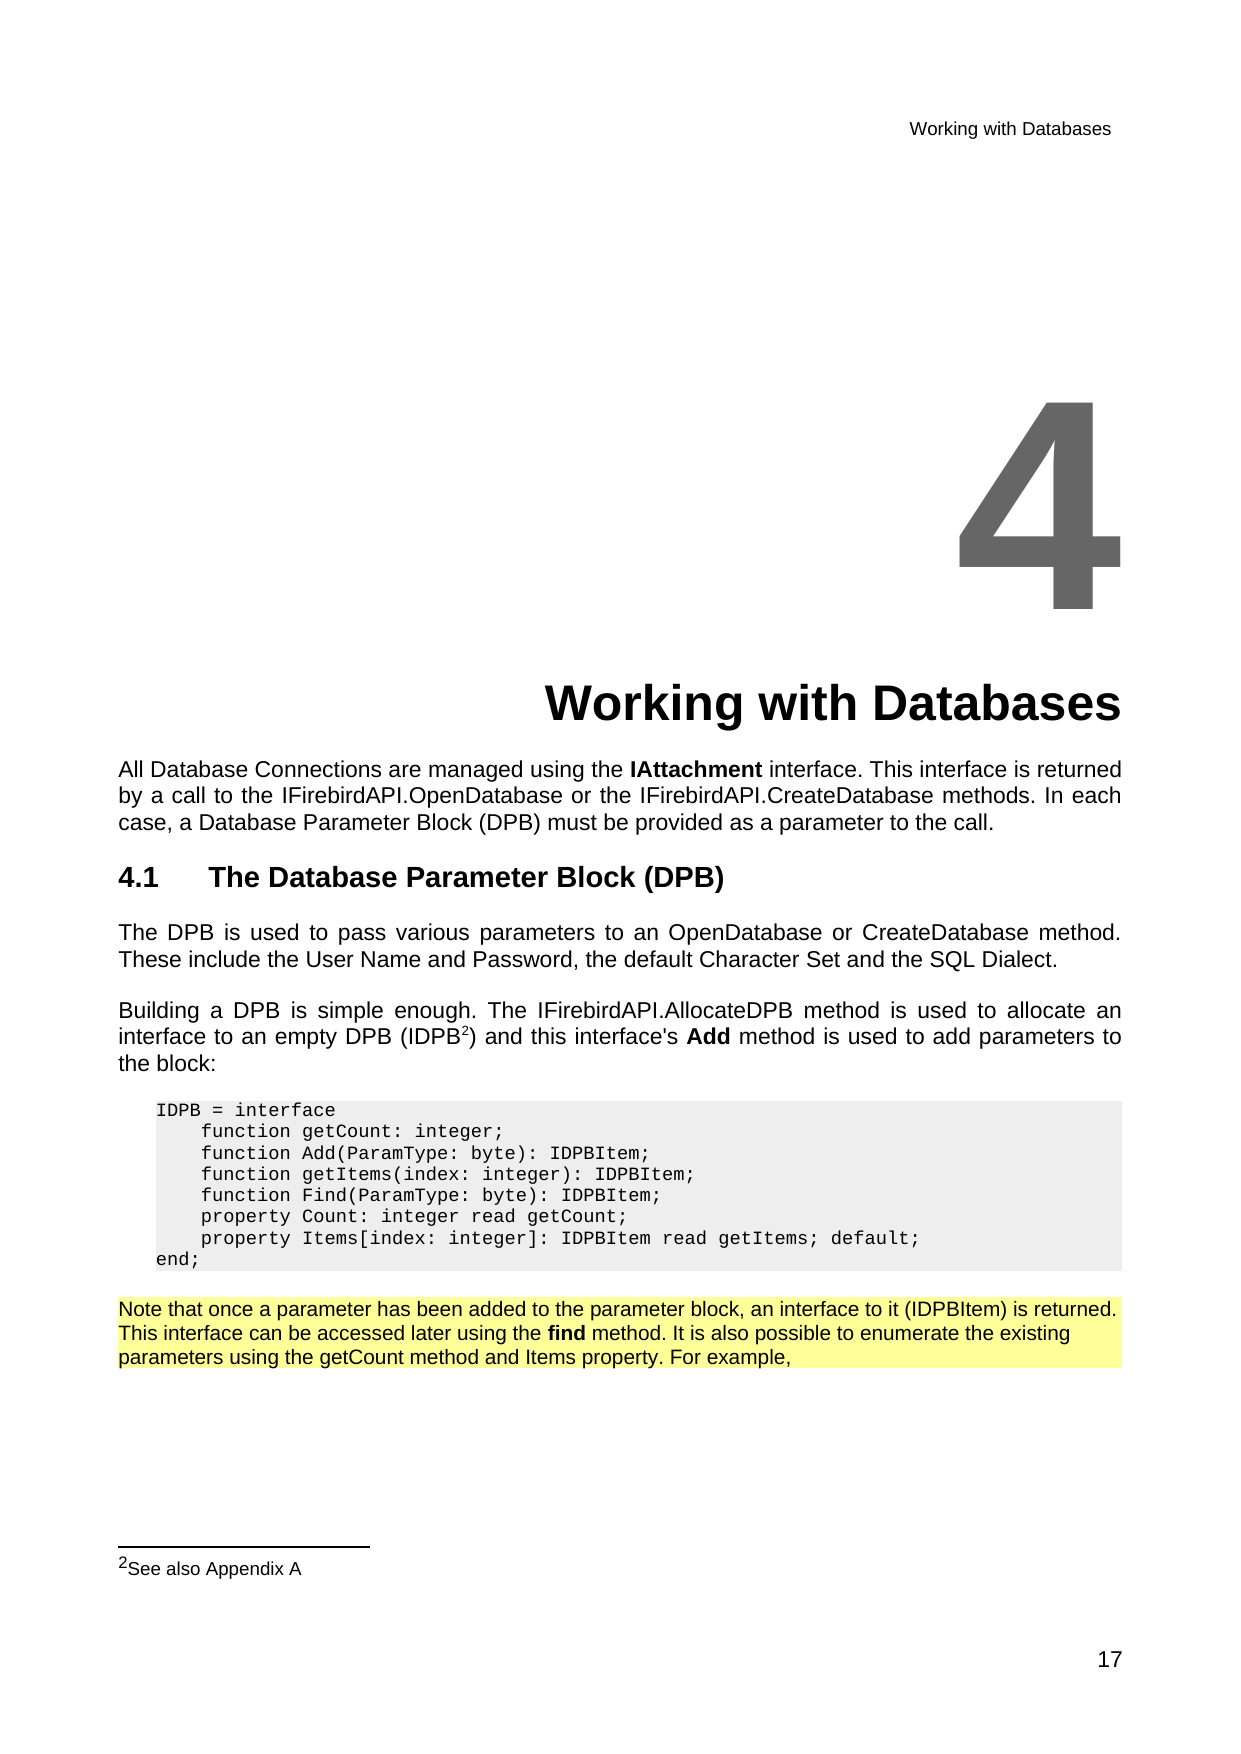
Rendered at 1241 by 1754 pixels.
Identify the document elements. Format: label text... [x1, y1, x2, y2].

subtitle The Database Parameter Block (DPB) [118, 860, 1122, 894]
text function getCount: integer; [156, 1122, 1122, 1143]
text property Count: integer read getCount; [156, 1207, 1122, 1228]
text function Add(ParamType: byte): IDPBItem; [156, 1143, 1122, 1165]
text function Find(ParamType: byte): IDPBItem; [156, 1186, 1122, 1207]
text property Items[index: integer]: IDPBItem read getItems; default; [156, 1228, 1122, 1250]
text function getItems(index: integer): IDPBItem; [156, 1165, 1122, 1186]
text All Database Connections are managed using the IAttachment interface. This interface is returned by a call to the IFirebirdAPI.OpenDatabase or the IFirebirdAPI.CreateDatabase methods. In each case, a Database Parameter Block (DPB) must be provided as a parameter to the call. [118, 756, 1122, 835]
text See also Appendix A. [118, 1553, 1122, 1579]
text end; [156, 1250, 1122, 1271]
text Building a DPB is simple enough. The IFirebirdAPI.AllocateDPB method is used to allocate an interface to an empty DPB (IDPB) and this interface's Add method is used to add parameters to the block: [118, 997, 1122, 1076]
text Note that once a parameter has been added to the parameter block, an interface to it (IDPBItem) is returned. This interface can be accessed later using the find method. It is also possible to enumerate the existing parameters using the getCount method and Items property. For example, [118, 1297, 1122, 1368]
text The DPB is used to pass various parameters to an OpenDatabase or CreateDatabase method. These include the User Name and Password, the default Character Set and the SQL Dialect. [118, 919, 1122, 972]
text IDPB = interface [156, 1101, 1122, 1122]
subtitle Working with Databases [81, 328, 1122, 731]
